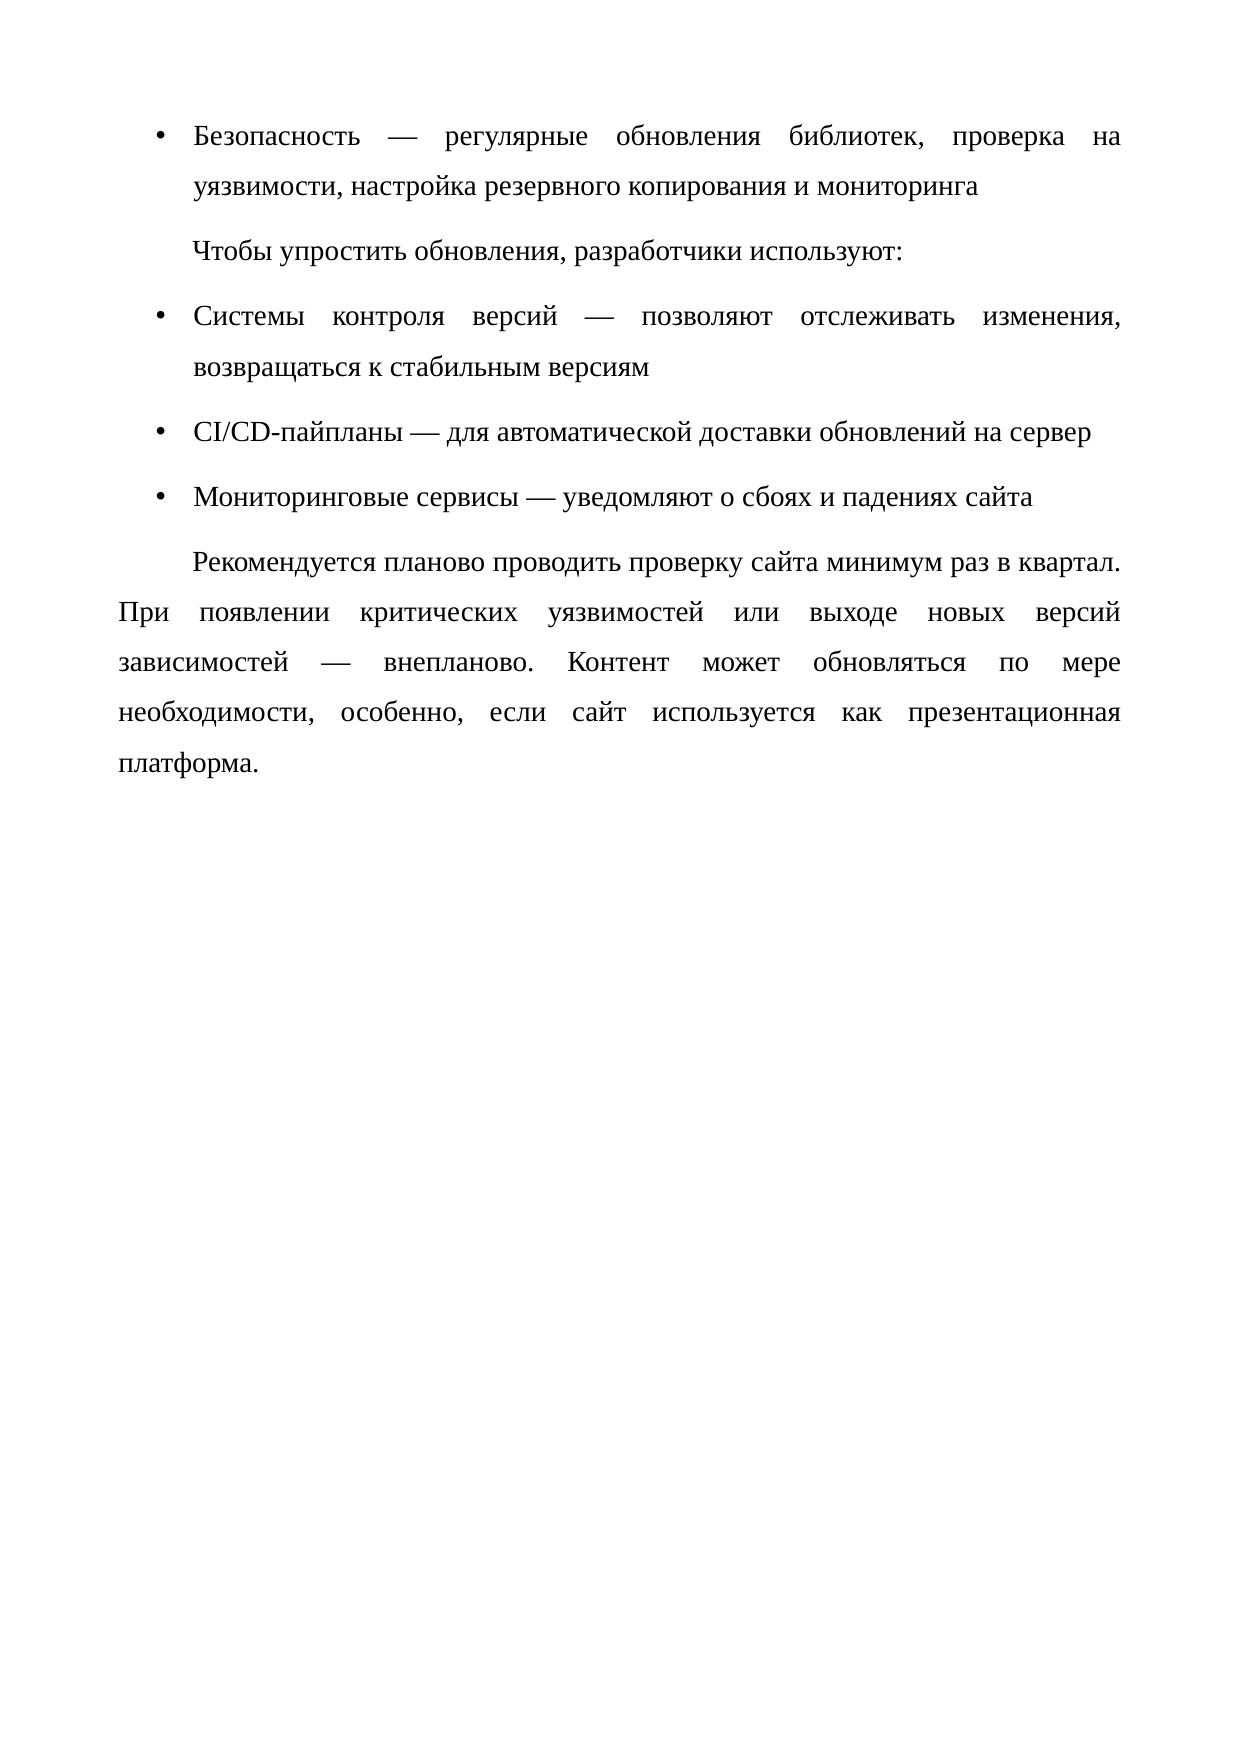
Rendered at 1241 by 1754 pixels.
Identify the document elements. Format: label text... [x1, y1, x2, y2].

text Чтобы упростить обновления, разработчики используют: [118, 233, 1122, 267]
list Безопасность — регулярные обновления библиотек, проверка на уязвимости, настройка резервного копирования и мониторинга [156, 118, 1122, 202]
text Рекомендуется планово проводить проверку сайта минимум раз в квартал. При появлении критических уязвимостей или выходе новых версий зависимостей — внепланово. Контент может обновляться по мере необходимости, особенно, если сайт используется как презентационная платформа. [118, 544, 1122, 778]
list CI/CD-пайпланы — для автоматической доставки обновлений на сервер [156, 414, 1122, 447]
list Мониторинговые сервисы — уведомляют о сбоях и падениях сайта [156, 479, 1122, 512]
list Системы контроля версий — позволяют отслеживать изменения, возвращаться к стабильным версиям [156, 298, 1122, 382]
